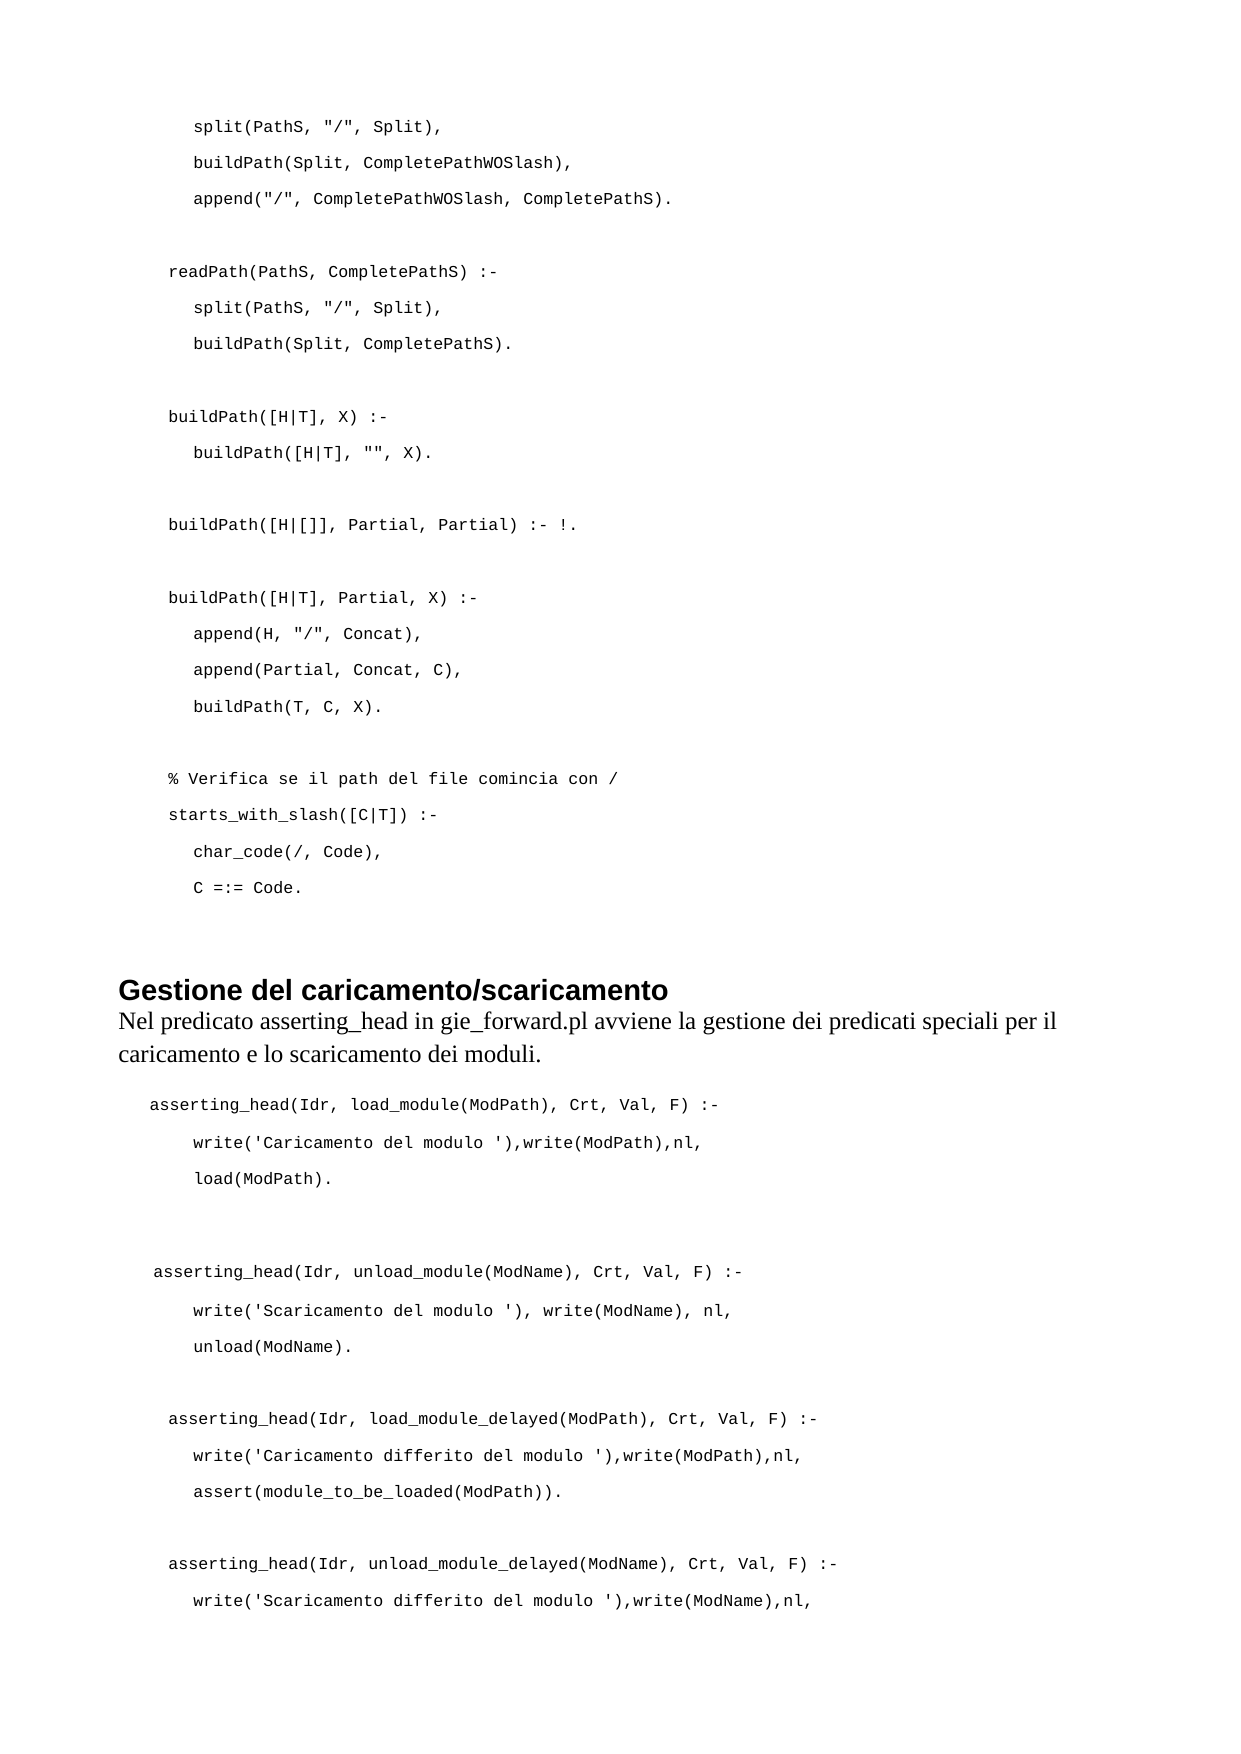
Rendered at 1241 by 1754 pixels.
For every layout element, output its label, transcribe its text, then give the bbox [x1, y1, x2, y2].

text buildPath([H|T], Partial, X) :- [118, 589, 1122, 608]
text split(PathS, "/", Split), [118, 299, 1122, 318]
text buildPath([H|[]], Partial, Partial) :- !. [118, 517, 1122, 536]
text write('Caricamento differito del modulo '),write(ModPath),nl, [118, 1447, 1122, 1466]
text buildPath([H|T], X) :- [118, 408, 1122, 427]
text buildPath(Split, CompletePathS). [118, 336, 1122, 354]
text append(Partial, Concat, C), [118, 662, 1122, 681]
text starts_with_slash([C|T]) :- [118, 807, 1122, 826]
text assert(module_to_be_loaded(ModPath)). [118, 1483, 1122, 1502]
text asserting_head(Idr, unload_module(ModName), Crt, Val, F) :- [118, 1254, 1122, 1283]
text asserting_head(Idr, load_module(ModPath), Crt, Val, F) :- [118, 1087, 1122, 1116]
text char_code(/, Code), [118, 843, 1122, 862]
text Nel predicato asserting_head in gie_forward.pl avviene la gestione dei predicati speciali per il caricamento e lo scaricamento dei moduli. [118, 1006, 1122, 1068]
text load(ModPath). [118, 1171, 1122, 1189]
text write('Caricamento del modulo '),write(ModPath),nl, [118, 1134, 1122, 1153]
text buildPath([H|T], "", X). [118, 444, 1122, 463]
text append(H, "/", Concat), [118, 626, 1122, 644]
text unload(ModName). [118, 1338, 1122, 1357]
text % Verifica se il path del file comincia con / [118, 771, 1122, 789]
text asserting_head(Idr, load_module_delayed(ModPath), Crt, Val, F) :- [118, 1411, 1122, 1430]
text readPath(PathS, CompletePathS) :- [118, 263, 1122, 282]
text asserting_head(Idr, unload_module_delayed(ModName), Crt, Val, F) :- [118, 1556, 1122, 1575]
text C =:= Code. [118, 879, 1122, 898]
text append("/", CompletePathWOSlash, CompletePathS). [118, 191, 1122, 209]
subtitle Gestione del caricamento/scaricamento [118, 973, 1122, 1006]
text write('Scaricamento differito del modulo '),write(ModName),nl, [118, 1592, 1122, 1611]
text write('Scaricamento del modulo '), write(ModName), nl, [118, 1302, 1122, 1321]
text buildPath(T, C, X). [118, 698, 1122, 717]
text buildPath(Split, CompletePathWOSlash), [118, 154, 1122, 173]
text split(PathS, "/", Split), [118, 118, 1122, 137]
